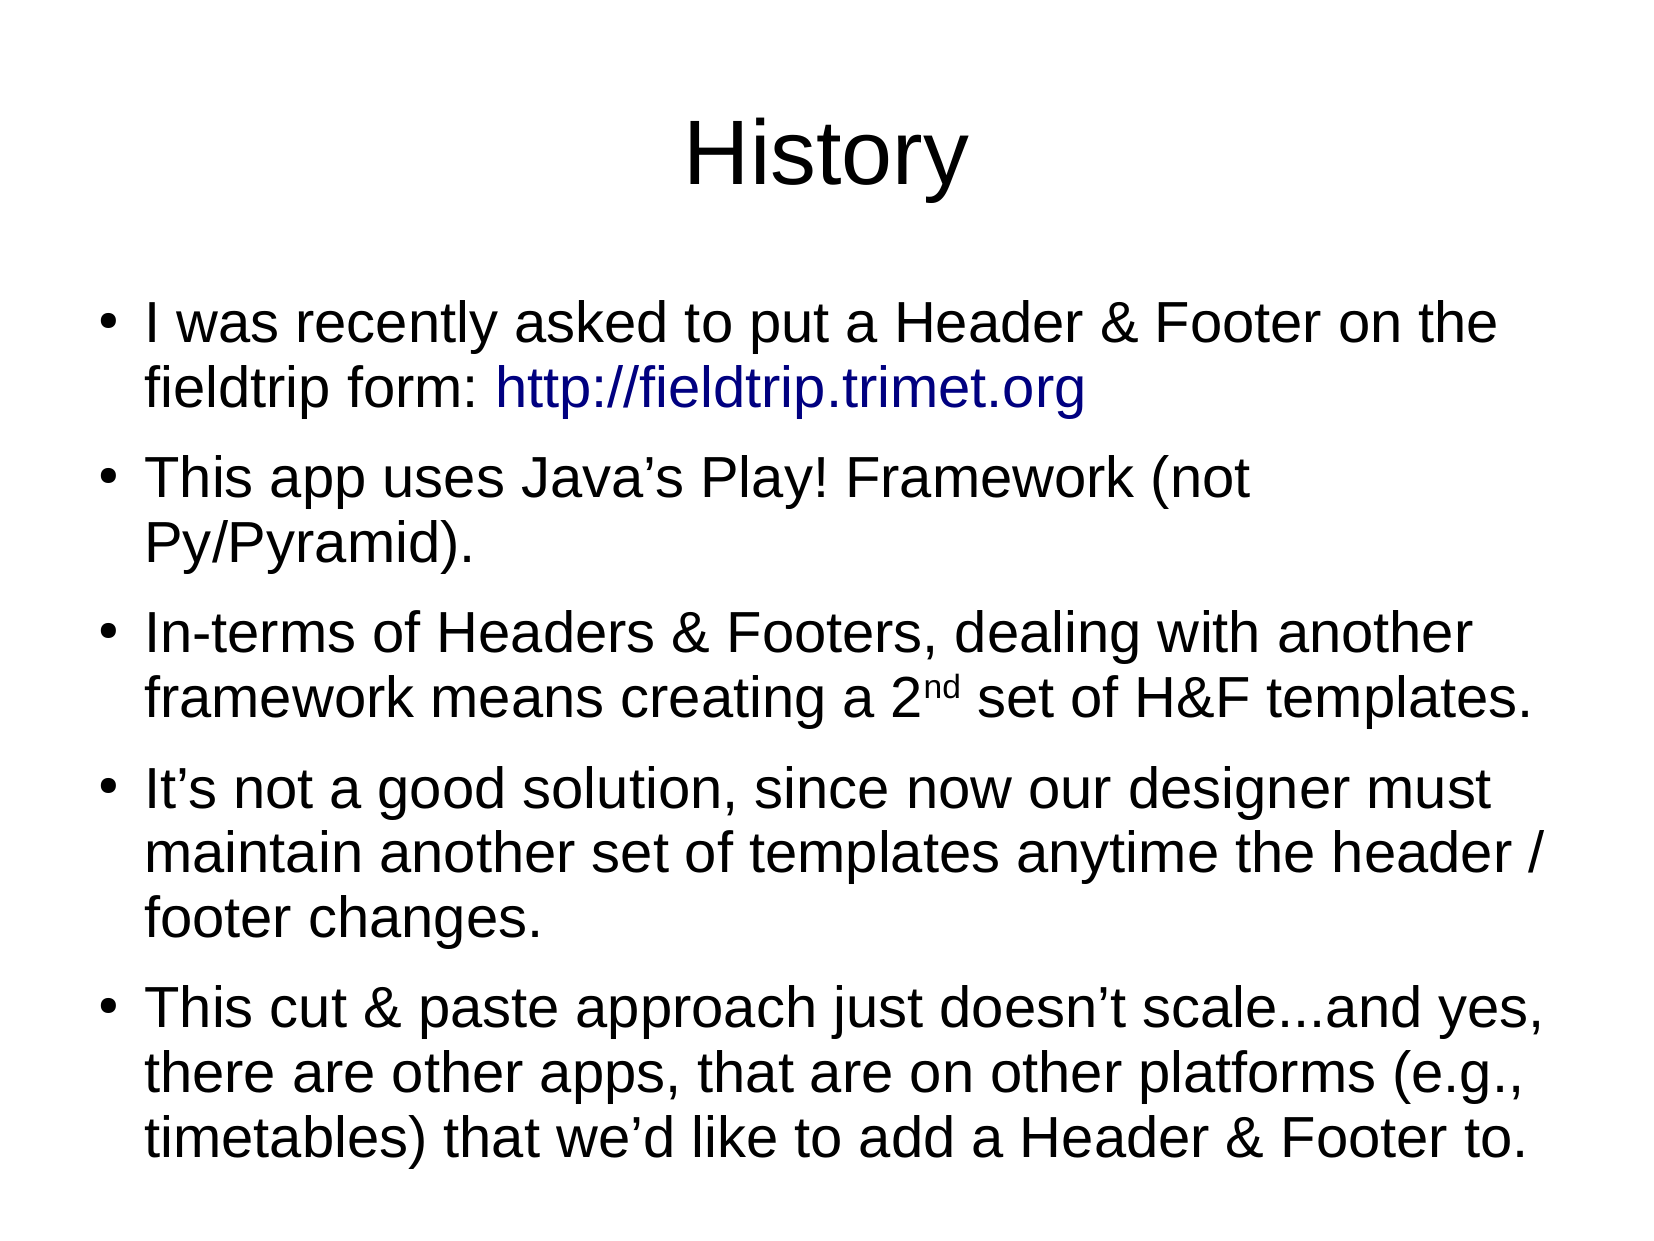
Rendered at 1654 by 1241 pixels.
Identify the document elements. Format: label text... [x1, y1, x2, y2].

list I was recently asked to put a Header & Footer on the fieldtrip form: http://fieldtrip.trimet.org This app uses Java’s Play! Framework (not Py/Pyramid). In-terms of Headers & Footers, dealing with another framework means creating a 2nd set of H&F templates. It’s not a good solution, since now our designer must maintain another set of templates anytime the header / footer changes. This cut & paste approach just doesn’t scale...and yes, there are other apps, that are on other platforms (e.g., timetables) that we’d like to add a Header & Footer to. [82, 290, 1571, 1186]
title History [82, 49, 1571, 257]
